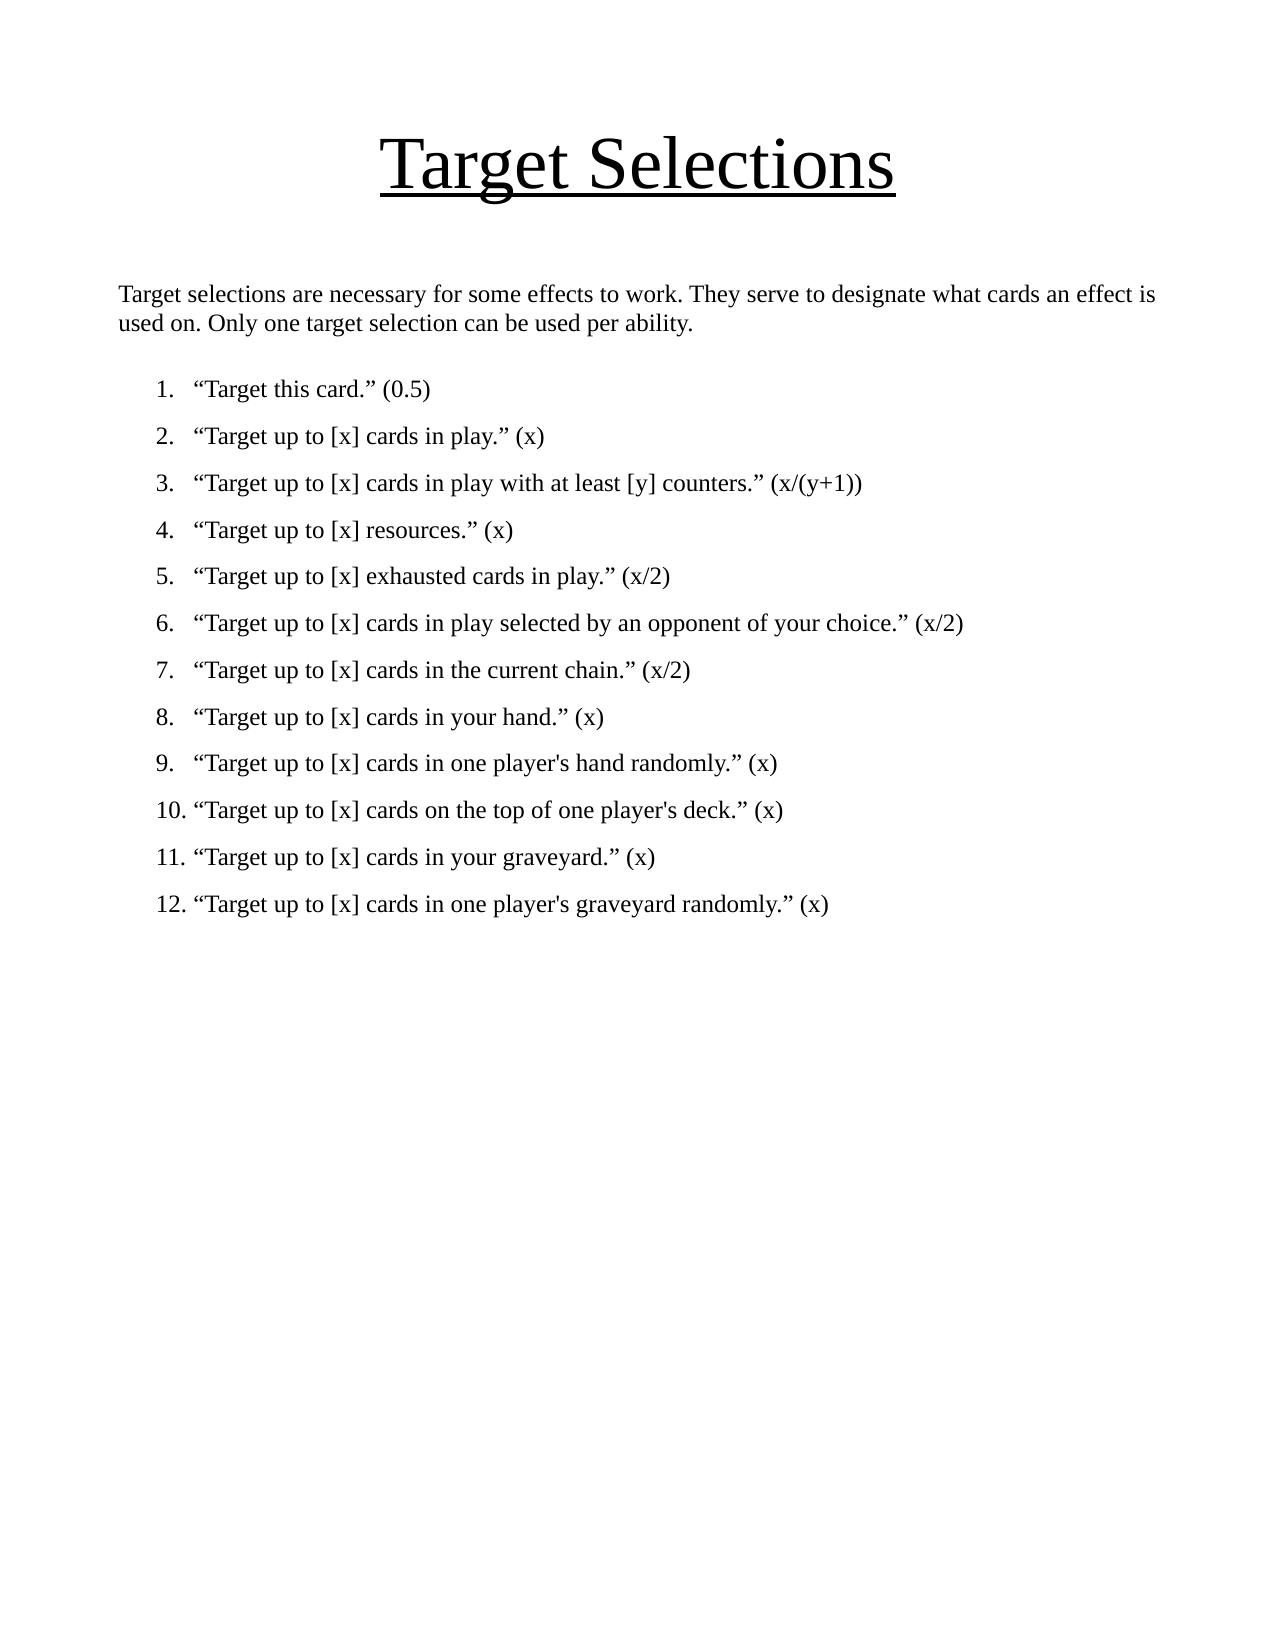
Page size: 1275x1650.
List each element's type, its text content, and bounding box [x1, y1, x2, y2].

list “Target up to [x] cards in play with at least [y] counters.” (x/(y+1)) [156, 468, 1157, 497]
list “Target up to [x] cards in one player's graveyard randomly.” (x) [156, 889, 1157, 918]
list “Target up to [x] exhausted cards in play.” (x/2) [156, 561, 1157, 590]
text Target Selections [118, 118, 1157, 204]
list “Target up to [x] cards on the top of one player's deck.” (x) [156, 795, 1157, 824]
list “Target up to [x] cards in play.” (x) [156, 421, 1157, 450]
list “Target up to [x] resources.” (x) [156, 515, 1157, 543]
list “Target up to [x] cards in the current chain.” (x/2) [156, 655, 1157, 684]
list “Target up to [x] cards in one player's hand randomly.” (x) [156, 748, 1157, 777]
list “Target this card.” (0.5) [156, 374, 1157, 403]
list “Target up to [x] cards in your graveyard.” (x) [156, 842, 1157, 871]
list “Target up to [x] cards in your hand.” (x) [156, 702, 1157, 731]
list “Target up to [x] cards in play selected by an opponent of your choice.” (x/2) [156, 608, 1157, 637]
text Target selections are necessary for some effects to work. They serve to designate what cards an effect is used on. Only one target selection can be used per ability. [118, 279, 1157, 337]
